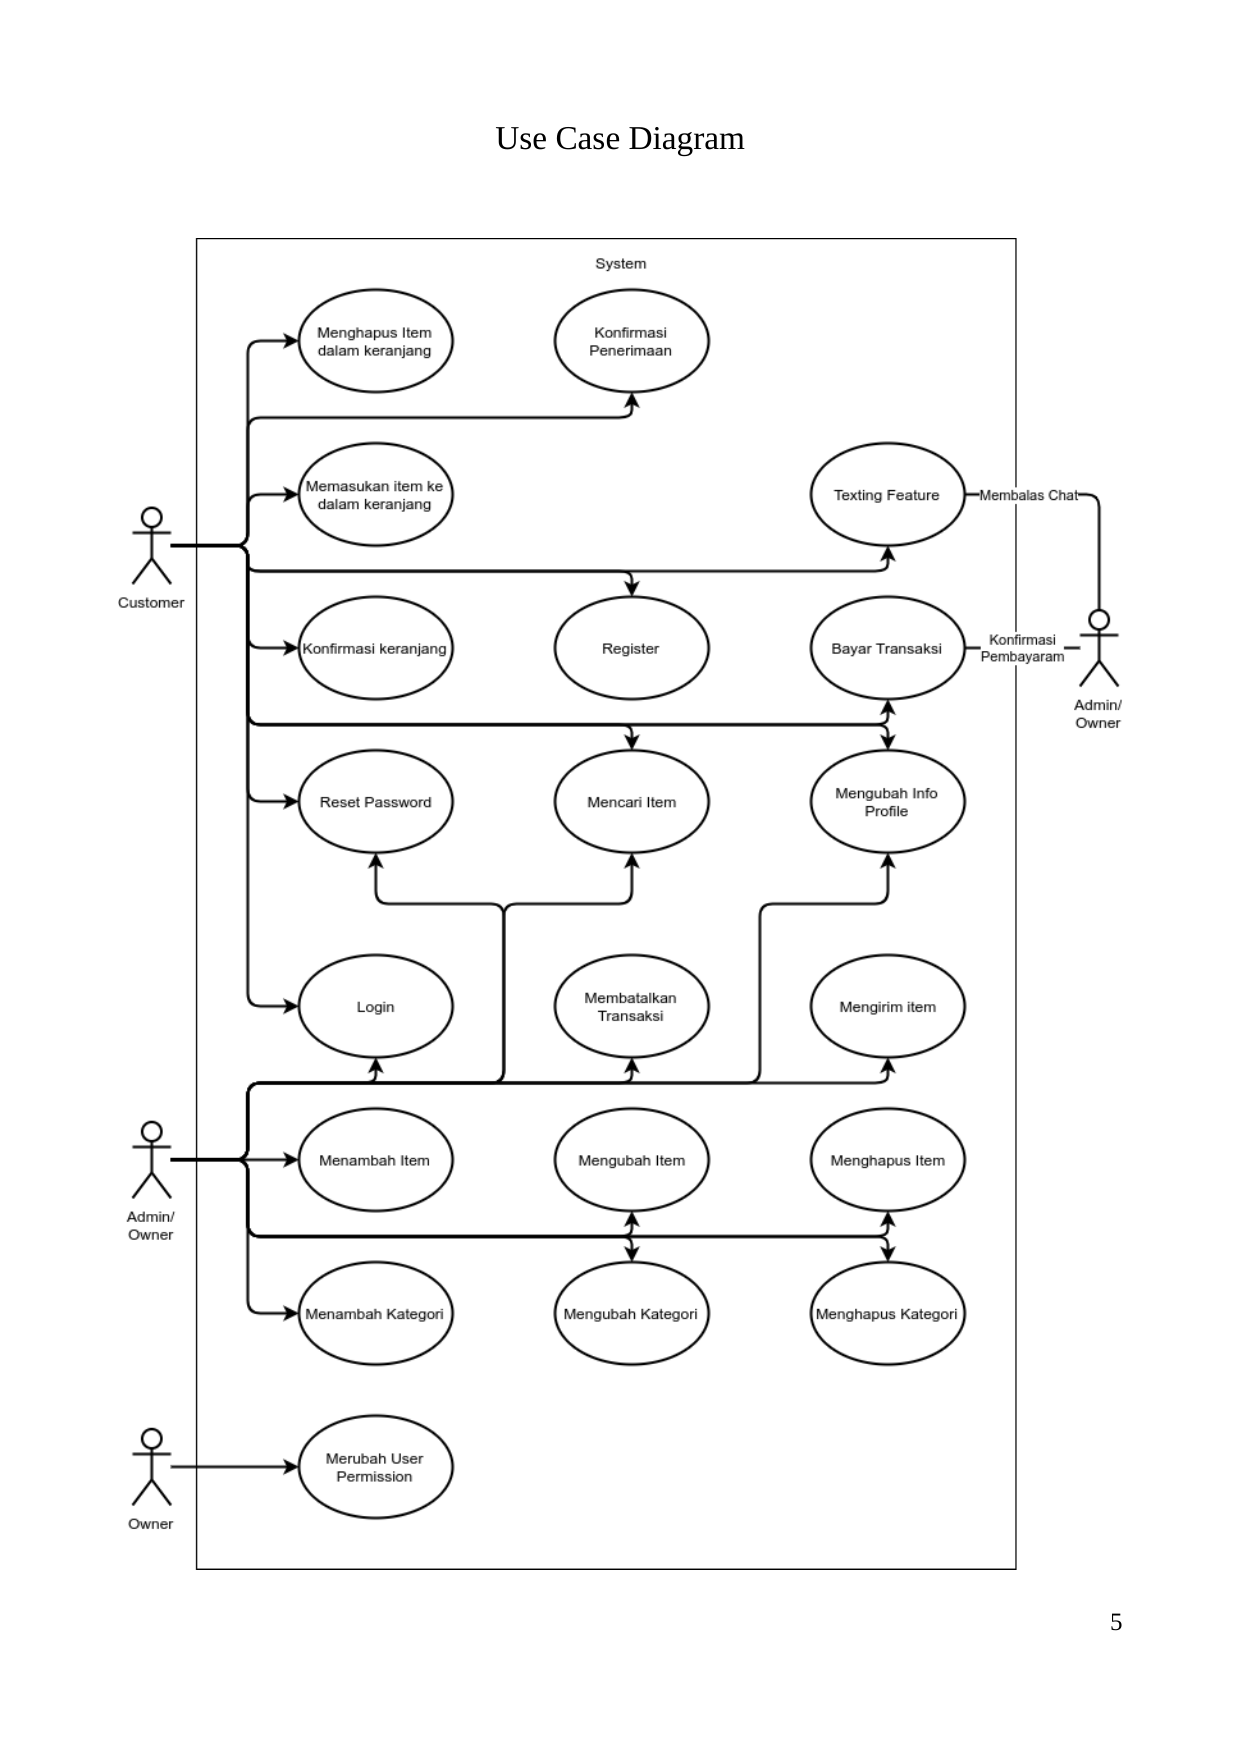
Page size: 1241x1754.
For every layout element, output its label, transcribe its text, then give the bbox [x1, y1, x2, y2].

picture [118, 238, 1123, 1570]
text Use Case Diagram [118, 118, 1122, 156]
